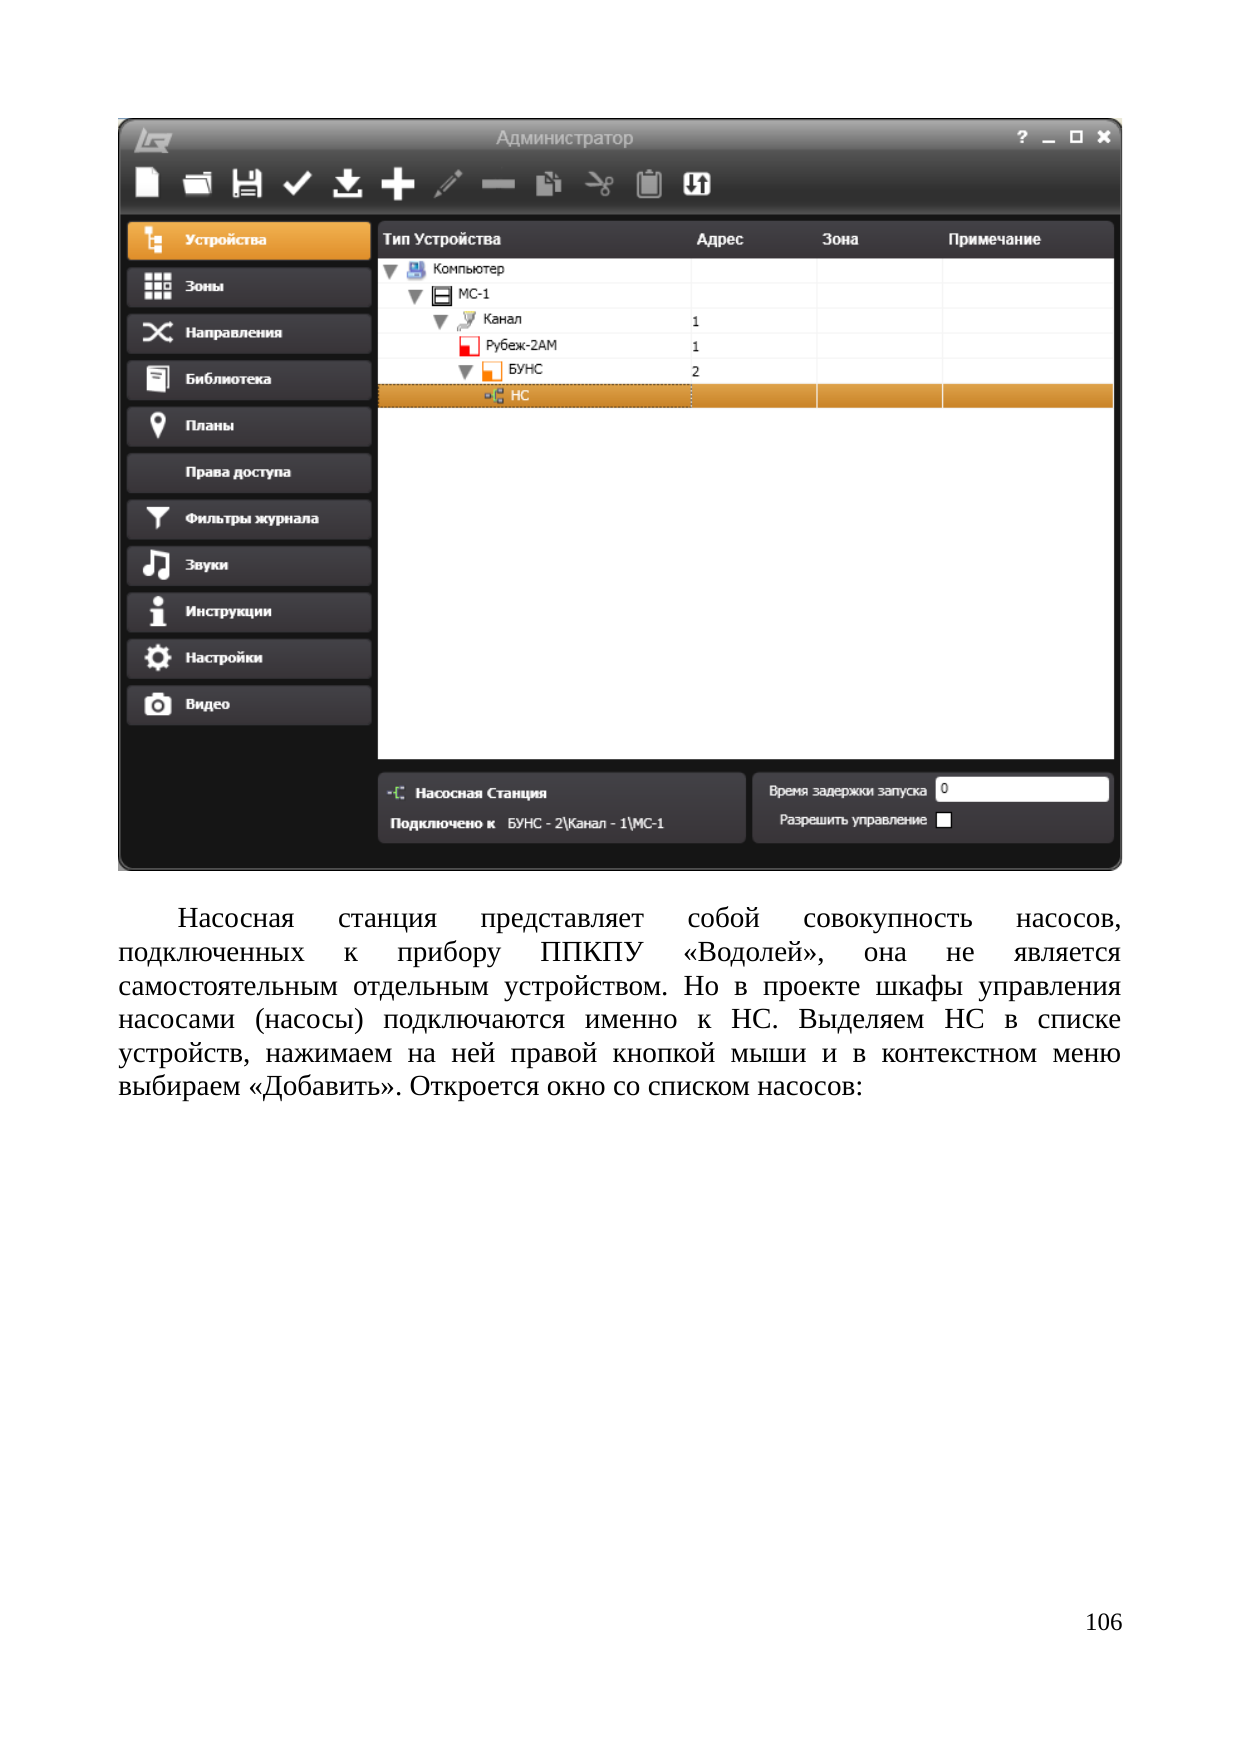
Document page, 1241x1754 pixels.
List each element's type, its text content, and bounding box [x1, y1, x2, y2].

text Насосная станция представляет собой совокупность насосов, подключенных к прибору ППКПУ «Водолей», она не является самостоятельным отдельным устройством. Но в проекте шкафы управления насосами (насосы) подключаются именно к НС. Выделяем НС в списке устройств, нажимаем на ней правой кнопкой мыши и в контекстном меню выбираем «Добавить». Откроется окно со списком насосов: [118, 871, 1122, 1102]
picture [118, 118, 1123, 871]
